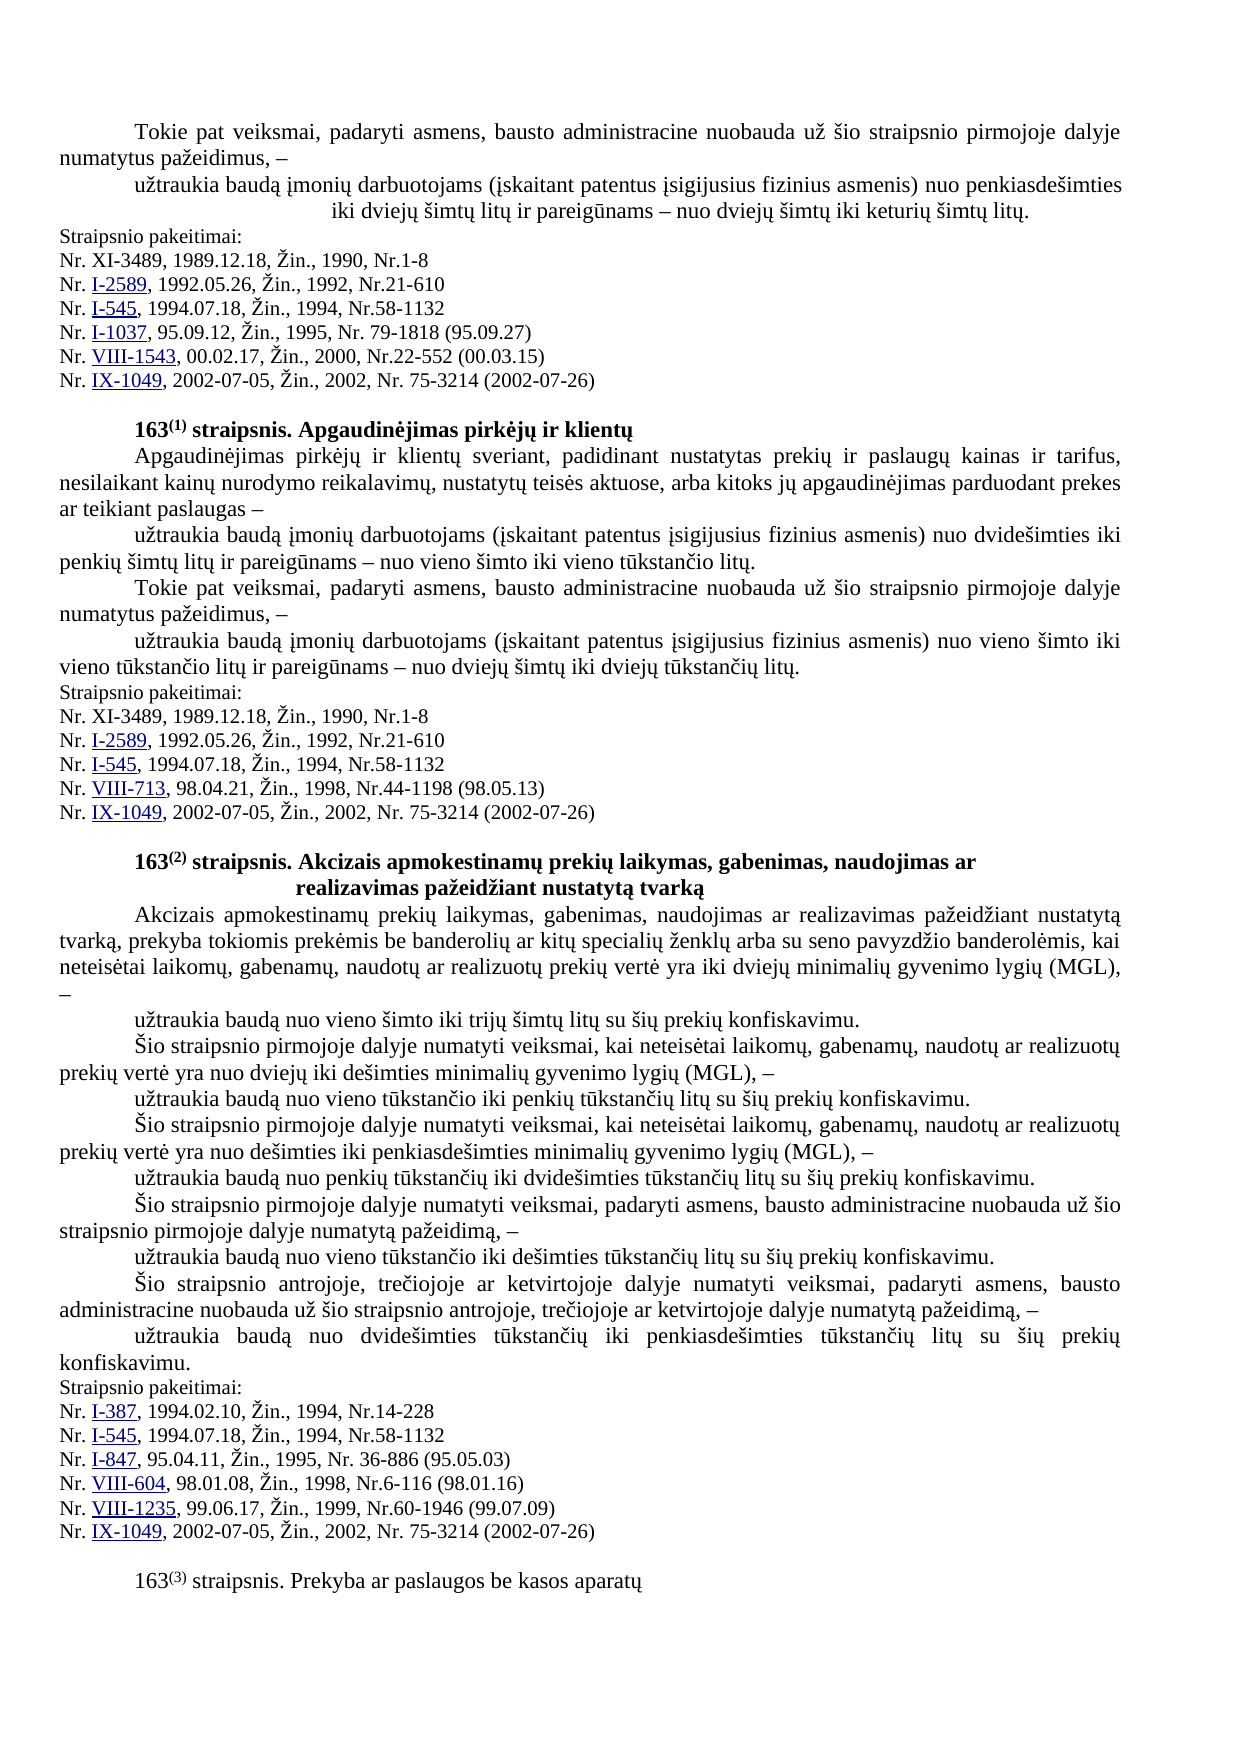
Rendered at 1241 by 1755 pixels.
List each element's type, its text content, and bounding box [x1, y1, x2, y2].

text Nr. I-545, 1994.07.18, Žin., 1994, Nr.58-1132 [59, 296, 1122, 320]
text realizavimas pažeidžiant nustatytą tvarką [295, 874, 1122, 901]
text Nr. XI-3489, 1989.12.18, Žin., 1990, Nr.1-8 [59, 248, 1122, 272]
text Nr. VIII-713, 98.04.21, Žin., 1998, Nr.44-1198 (98.05.13) [59, 776, 1122, 800]
text Nr. I-387, 1994.02.10, Žin., 1994, Nr.14-228 [59, 1399, 1122, 1423]
text Straipsnio pakeitimai: [59, 223, 1122, 248]
text Nr. VIII-604, 98.01.08, Žin., 1998, Nr.6-116 (98.01.16) [59, 1471, 1122, 1495]
text Nr. IX-1049, 2002-07-05, Žin., 2002, Nr. 75-3214 (2002-07-26) [59, 800, 1122, 824]
text užtraukia baudą nuo vieno tūkstančio iki penkių tūkstančių litų su šių prekių konfiskavimu. [59, 1085, 1122, 1112]
text užtraukia baudą įmonių darbuotojams (įskaitant patentus įsigijusius fizinius asmenis) nuo vieno šimto iki vieno tūkstančio litų ir pareigūnams – nuo dviejų šimtų iki dviejų tūkstančių litų. [59, 627, 1122, 679]
text užtraukia baudą nuo vieno šimto iki trijų šimtų litų su šių prekių konfiskavimu. [59, 1006, 1122, 1032]
text Apgaudinėjimas pirkėjų ir klientų sveriant, padidinant nustatytas prekių ir paslaugų kainas ir tarifus, nesilaikant kainų nurodymo reikalavimų, nustatytų teisės aktuose, arba kitoks jų apgaudinėjimas parduodant prekes ar teikiant paslaugas – [59, 442, 1122, 521]
text Straipsnio pakeitimai: [59, 1375, 1122, 1399]
text Nr. I-545, 1994.07.18, Žin., 1994, Nr.58-1132 [59, 752, 1122, 776]
text Nr. I-847, 95.04.11, Žin., 1995, Nr. 36-886 (95.05.03) [59, 1447, 1122, 1471]
text Nr. I-2589, 1992.05.26, Žin., 1992, Nr.21-610 [59, 272, 1122, 296]
text Straipsnio pakeitimai: [59, 679, 1122, 704]
text Akcizais apmokestinamų prekių laikymas, gabenimas, naudojimas ar realizavimas pažeidžiant nustatytą tvarką, prekyba tokiomis prekėmis be banderolių ar kitų specialių ženklų arba su seno pavyzdžio banderolėmis, kai neteisėtai laikomų, gabenamų, naudotų ar realizuotų prekių vertė yra iki dviejų minimalių gyvenimo lygių (MGL), – [59, 901, 1122, 1006]
text 163(1) straipsnis. Apgaudinėjimas pirkėjų ir klientų [59, 416, 1122, 442]
text Šio straipsnio pirmojoje dalyje numatyti veiksmai, padaryti asmens, bausto administracine nuobauda už šio straipsnio pirmojoje dalyje numatytą pažeidimą, – [59, 1191, 1122, 1243]
text užtraukia baudą nuo vieno tūkstančio iki dešimties tūkstančių litų su šių prekių konfiskavimu. [59, 1243, 1122, 1270]
text Nr. VIII-1235, 99.06.17, Žin., 1999, Nr.60-1946 (99.07.09) [59, 1495, 1122, 1519]
text Nr. I-2589, 1992.05.26, Žin., 1992, Nr.21-610 [59, 728, 1122, 752]
text 163(2) straipsnis. Akcizais apmokestinamų prekių laikymas, gabenimas, naudojimas ar [134, 848, 1122, 874]
text Šio straipsnio pirmojoje dalyje numatyti veiksmai, kai neteisėtai laikomų, gabenamų, naudotų ar realizuotų prekių vertė yra nuo dešimties iki penkiasdešimties minimalių gyvenimo lygių (MGL), – [59, 1112, 1122, 1164]
text užtraukia baudą nuo penkių tūkstančių iki dvidešimties tūkstančių litų su šių prekių konfiskavimu. [59, 1164, 1122, 1191]
text užtraukia baudą nuo dvidešimties tūkstančių iki penkiasdešimties tūkstančių litų su šių prekių konfiskavimu. [59, 1322, 1122, 1375]
text 163(3) straipsnis. Prekyba ar paslaugos be kasos aparatų [59, 1568, 1122, 1594]
text užtraukia baudą įmonių darbuotojams (įskaitant patentus įsigijusius fizinius asmenis) nuo penkiasdešimties iki dviejų šimtų litų ir pareigūnams – nuo dviejų šimtų iki keturių šimtų litų. [134, 171, 1122, 223]
text Tokie pat veiksmai, padaryti asmens, bausto administracine nuobauda už šio straipsnio pirmojoje dalyje numatytus pažeidimus, – [59, 118, 1122, 171]
text Nr. VIII-1543, 00.02.17, Žin., 2000, Nr.22-552 (00.03.15) [59, 344, 1122, 368]
text Nr. IX-1049, 2002-07-05, Žin., 2002, Nr. 75-3214 (2002-07-26) [59, 368, 1122, 392]
text Tokie pat veiksmai, padaryti asmens, bausto administracine nuobauda už šio straipsnio pirmojoje dalyje numatytus pažeidimus, – [59, 574, 1122, 627]
text Nr. XI-3489, 1989.12.18, Žin., 1990, Nr.1-8 [59, 704, 1122, 728]
text užtraukia baudą įmonių darbuotojams (įskaitant patentus įsigijusius fizinius asmenis) nuo dvidešimties iki penkių šimtų litų ir pareigūnams – nuo vieno šimto iki vieno tūkstančio litų. [59, 521, 1122, 574]
text Nr. IX-1049, 2002-07-05, Žin., 2002, Nr. 75-3214 (2002-07-26) [59, 1519, 1122, 1543]
text Šio straipsnio pirmojoje dalyje numatyti veiksmai, kai neteisėtai laikomų, gabenamų, naudotų ar realizuotų prekių vertė yra nuo dviejų iki dešimties minimalių gyvenimo lygių (MGL), – [59, 1032, 1122, 1085]
text Nr. I-1037, 95.09.12, Žin., 1995, Nr. 79-1818 (95.09.27) [59, 320, 1122, 344]
text Šio straipsnio antrojoje, trečiojoje ar ketvirtojoje dalyje numatyti veiksmai, padaryti asmens, bausto administracine nuobauda už šio straipsnio antrojoje, trečiojoje ar ketvirtojoje dalyje numatytą pažeidimą, – [59, 1270, 1122, 1322]
text Nr. I-545, 1994.07.18, Žin., 1994, Nr.58-1132 [59, 1423, 1122, 1447]
